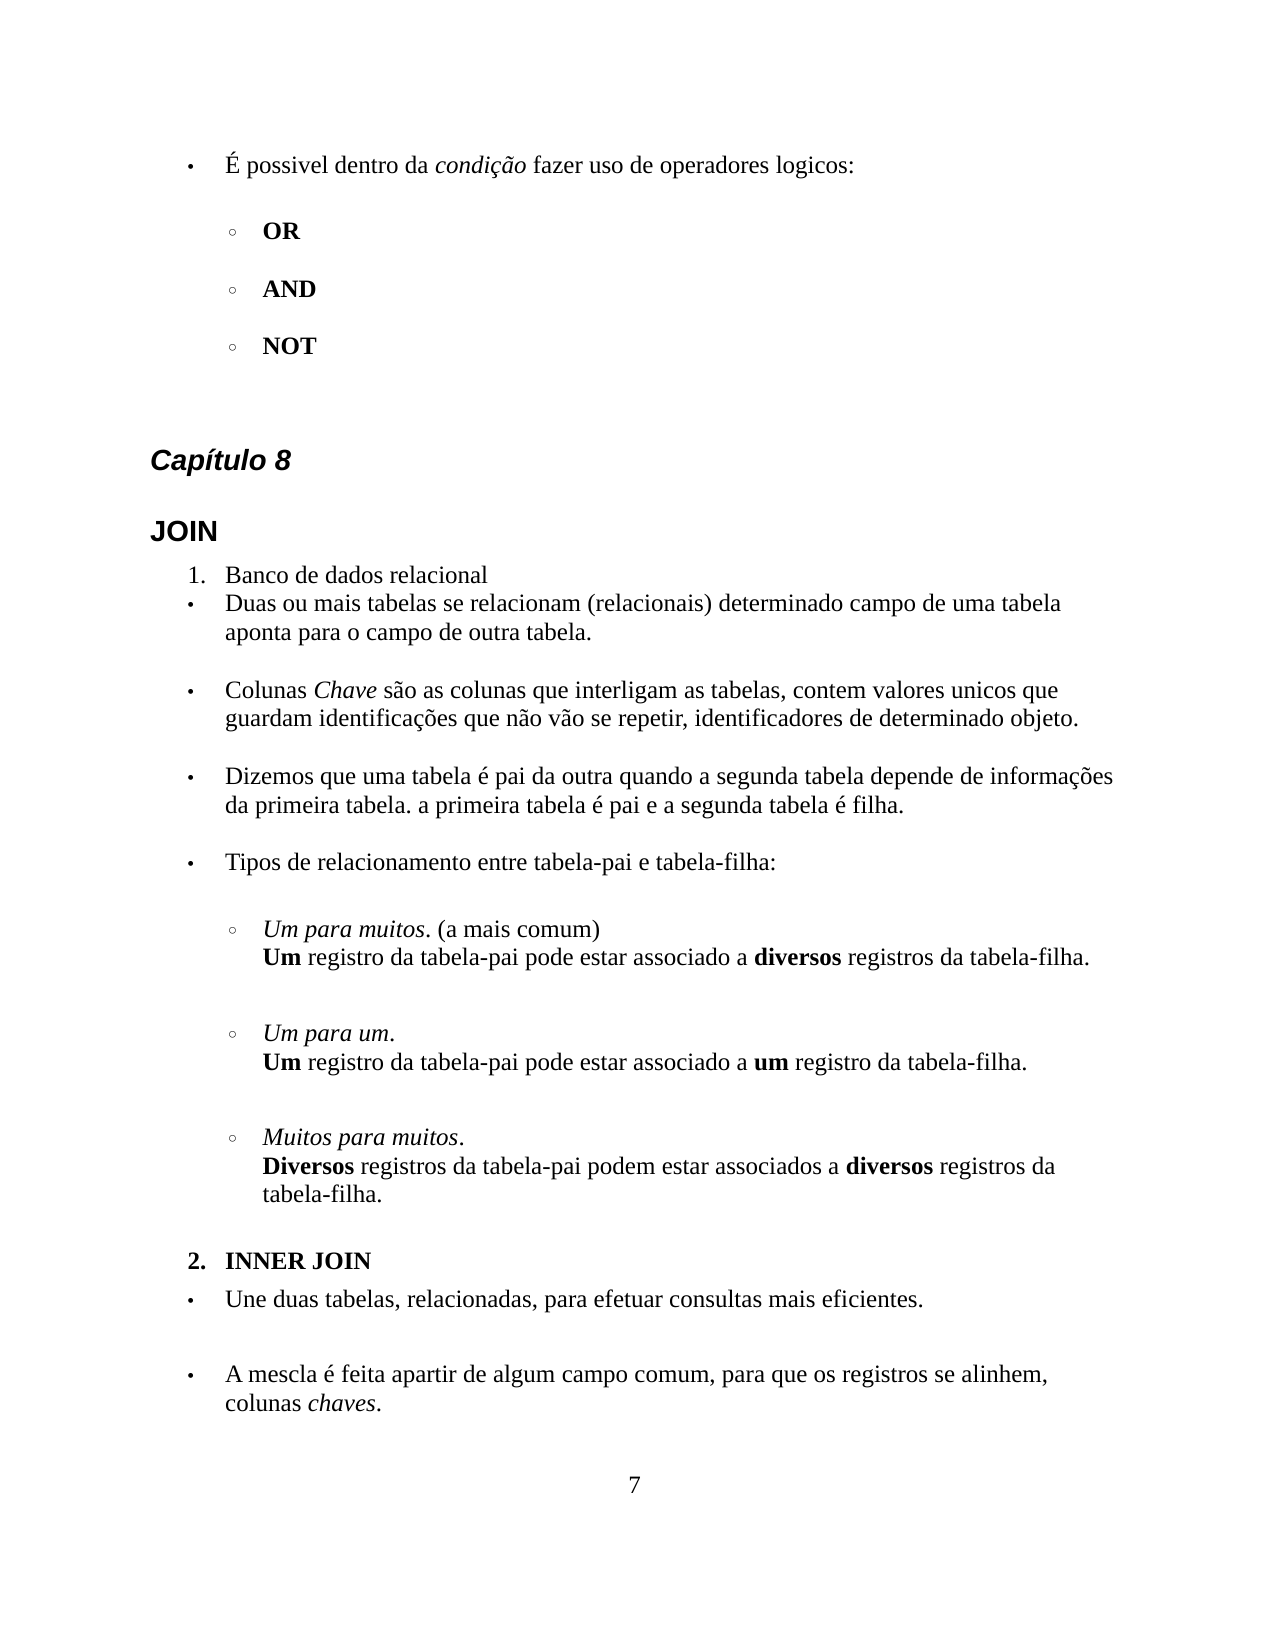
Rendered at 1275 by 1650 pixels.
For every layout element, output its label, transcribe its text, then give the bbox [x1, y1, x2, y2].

subtitle Capítulo 8 [150, 443, 1125, 476]
list INNER JOIN [187, 1246, 1125, 1275]
list OR [225, 216, 1125, 274]
list É possivel dentro da condição fazer uso de operadores logicos: [187, 150, 1125, 207]
list AND [225, 274, 1125, 331]
list Um para muitos. (a mais comum) Um registro da tabela-pai pode estar associado a diversos registros da tabela-filha. [225, 914, 1125, 1000]
list Duas ou mais tabelas se relacionam (relacionais) determinado campo de uma tabela aponta para o campo de outra tabela. [187, 588, 1125, 675]
list Tipos de relacionamento entre tabela-pai e tabela-filha: [187, 847, 1125, 905]
list A mescla é feita apartir de algum campo comum, para que os registros se alinhem, colunas chaves. [187, 1359, 1125, 1417]
list NOT [225, 331, 1125, 389]
list Dizemos que uma tabela é pai da outra quando a segunda tabela depende de informações da primeira tabela. a primeira tabela é pai e a segunda tabela é filha. [187, 761, 1125, 847]
list Um para um. Um registro da tabela-pai pode estar associado a um registro da tabela-filha. [225, 1018, 1125, 1104]
list Colunas Chave são as colunas que interligam as tabelas, contem valores unicos que guardam identificações que não vão se repetir, identificadores de determinado objeto. [187, 675, 1125, 761]
subtitle JOIN [150, 514, 1125, 547]
list Muitos para muitos. Diversos registros da tabela-pai podem estar associados a diversos registros da tabela-filha. [225, 1122, 1125, 1237]
list Une duas tabelas, relacionadas, para efetuar consultas mais eficientes. [187, 1284, 1125, 1341]
list Banco de dados relacional [187, 560, 1125, 588]
